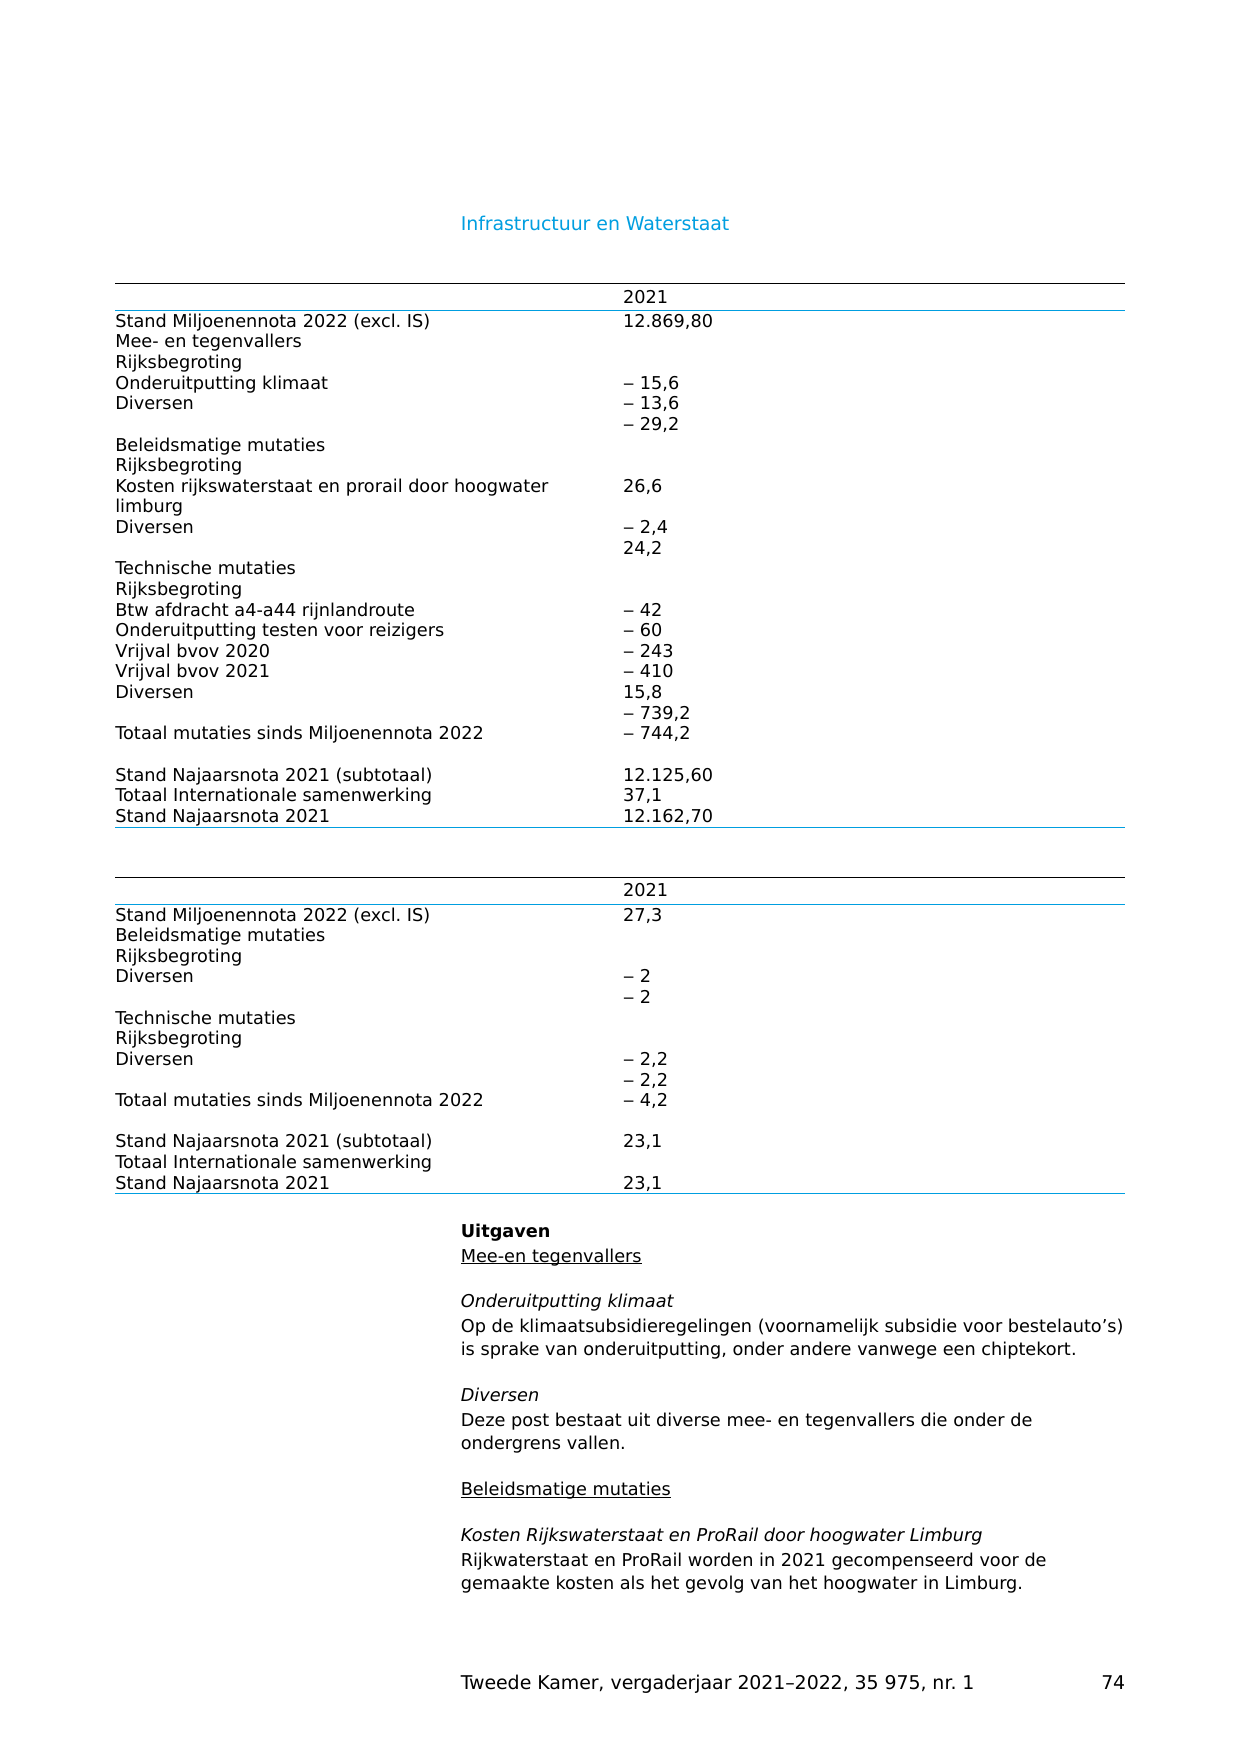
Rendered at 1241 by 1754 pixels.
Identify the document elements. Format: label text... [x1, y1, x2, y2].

table_cell [115, 414, 620, 434]
table_cell [620, 1111, 1125, 1131]
table_header XII INFRASTRUCTUUR EN WATERSTAAT: UITGAVEN [115, 258, 1125, 283]
table_cell Diversen [115, 1049, 620, 1069]
table_cell [620, 579, 1125, 599]
table_cell Stand Najaarsnota 2021 [115, 806, 620, 826]
text Onderuitputting klimaat [461, 1289, 1125, 1312]
table_cell [620, 331, 1125, 352]
table_cell [115, 1111, 620, 1131]
table_cell [115, 1070, 620, 1090]
table_cell 23,1 [620, 1131, 1125, 1152]
table_header XII INFRASTRUCTUUR EN WATERSTAAT: NIET-BELASTINGONTVANGSTEN [115, 852, 1125, 877]
table_cell 23,1 [620, 1173, 1125, 1193]
table_cell Diversen [115, 517, 620, 538]
table_cell Diversen [115, 393, 620, 414]
table_cell Vrijval bvov 2020 [115, 641, 620, 661]
table_cell Rijksbegroting [115, 352, 620, 373]
table_cell ‒ 42 [620, 600, 1125, 620]
table_cell Totaal mutaties sinds Miljoenennota 2022 [115, 723, 620, 744]
table_cell 27,3 [620, 905, 1125, 925]
table_cell Stand Miljoenennota 2022 (excl. IS) [115, 905, 620, 925]
table_cell ‒ 2 [620, 966, 1125, 987]
text Op de klimaatsubsidieregelingen (voornamelijk subsidie voor bestelauto’s) is sprake van onderuitputting, onder andere vanwege een chiptekort. [461, 1314, 1125, 1360]
table_cell Totaal Internationale samenwerking [115, 1152, 620, 1173]
table_cell ‒ 243 [620, 641, 1125, 661]
table_cell [115, 284, 620, 310]
table_cell ‒ 739,2 [620, 703, 1125, 723]
table_cell ‒ 410 [620, 661, 1125, 682]
table_cell Diversen [115, 966, 620, 987]
table_cell [620, 352, 1125, 373]
table_cell Rijksbegroting [115, 946, 620, 966]
table_cell 2021 [620, 878, 1125, 904]
table_cell Diversen [115, 682, 620, 703]
table_cell [115, 538, 620, 558]
text Uitgaven [461, 1219, 1125, 1242]
table_cell 26,6 [620, 476, 1125, 517]
table_cell Totaal mutaties sinds Miljoenennota 2022 [115, 1090, 620, 1111]
table_cell [115, 744, 620, 764]
table_cell 15,8 [620, 682, 1125, 703]
table_cell Kosten rijkswaterstaat en prorail door hoogwater limburg [115, 476, 620, 517]
table_cell [620, 1008, 1125, 1028]
text Rijkwaterstaat en ProRail worden in 2021 gecompenseerd voor de gemaakte kosten als het gevolg van het hoogwater in Limburg. [461, 1548, 1125, 1594]
table_cell [620, 744, 1125, 764]
table_cell ‒ 2,4 [620, 517, 1125, 538]
table_cell ‒ 29,2 [620, 414, 1125, 434]
table_cell ‒ 60 [620, 620, 1125, 641]
table_cell Rijksbegroting [115, 579, 620, 599]
table_cell ‒ 2 [620, 987, 1125, 1008]
table_cell Rijksbegroting [115, 1028, 620, 1049]
table_cell [620, 435, 1125, 455]
table_cell ‒ 2,2 [620, 1070, 1125, 1090]
table_cell [620, 1152, 1125, 1173]
table_cell Technische mutaties [115, 558, 620, 579]
table_cell [620, 455, 1125, 476]
table_cell [620, 925, 1125, 946]
table_cell 12.162,70 [620, 806, 1125, 826]
table_cell [620, 946, 1125, 966]
table_cell 2021 [620, 284, 1125, 310]
table_cell Onderuitputting klimaat [115, 373, 620, 393]
table_cell Rijksbegroting [115, 455, 620, 476]
table_cell Btw afdracht a4-a44 rijnlandroute [115, 600, 620, 620]
table_cell 24,2 [620, 538, 1125, 558]
table_cell [115, 987, 620, 1008]
table_cell 37,1 [620, 785, 1125, 806]
table_cell Onderuitputting testen voor reizigers [115, 620, 620, 641]
text Diversen [461, 1383, 1125, 1406]
text Deze post bestaat uit diverse mee- en tegenvallers die onder de ondergrens vallen. [461, 1408, 1125, 1454]
title Infrastructuur en Waterstaat [461, 213, 1125, 235]
table_cell ‒ 4,2 [620, 1090, 1125, 1111]
table_cell 12.869,80 [620, 311, 1125, 331]
table_cell [115, 703, 620, 723]
table_cell [115, 878, 620, 904]
table_cell Totaal Internationale samenwerking [115, 785, 620, 806]
text Kosten Rijkswaterstaat en ProRail door hoogwater Limburg [461, 1523, 1125, 1546]
table_cell [620, 558, 1125, 579]
table_cell ‒ 744,2 [620, 723, 1125, 744]
table_cell Beleidsmatige mutaties [115, 435, 620, 455]
text Beleidsmatige mutaties [461, 1477, 1125, 1500]
table_cell Technische mutaties [115, 1008, 620, 1028]
table_cell ‒ 2,2 [620, 1049, 1125, 1069]
table_cell Stand Najaarsnota 2021 (subtotaal) [115, 765, 620, 785]
table_cell ‒ 15,6 [620, 373, 1125, 393]
table_cell [620, 1028, 1125, 1049]
table_cell Stand Najaarsnota 2021 [115, 1173, 620, 1193]
table_cell Vrijval bvov 2021 [115, 661, 620, 682]
table_cell Mee- en tegenvallers [115, 331, 620, 352]
text Mee-en tegenvallers [461, 1244, 1125, 1267]
table_cell 12.125,60 [620, 765, 1125, 785]
table_cell Beleidsmatige mutaties [115, 925, 620, 946]
table_cell Stand Miljoenennota 2022 (excl. IS) [115, 311, 620, 331]
table_cell ‒ 13,6 [620, 393, 1125, 414]
table_cell Stand Najaarsnota 2021 (subtotaal) [115, 1131, 620, 1152]
